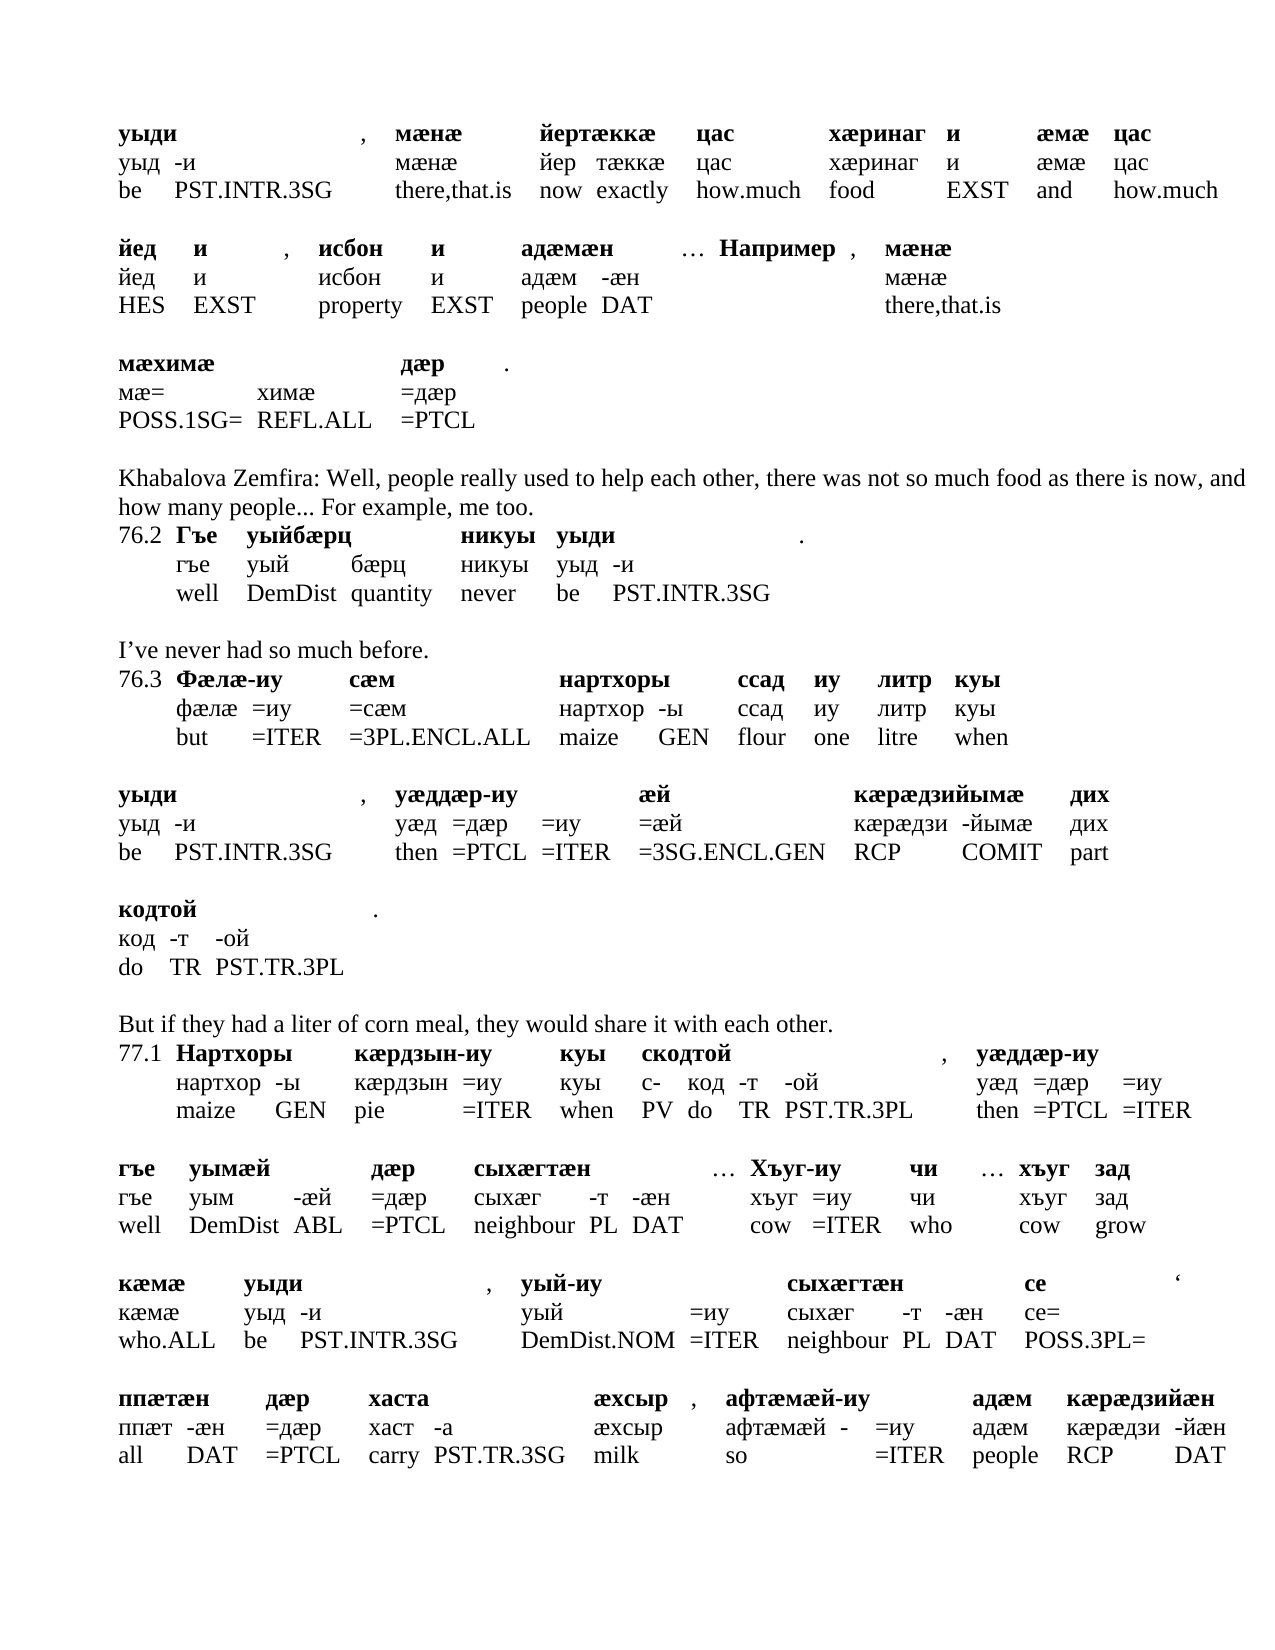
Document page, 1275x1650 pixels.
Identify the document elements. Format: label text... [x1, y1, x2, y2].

text хъуг [750, 1182, 798, 1211]
text there,that.is [395, 176, 512, 204]
text Фæлæ-иу [176, 664, 335, 693]
text COMIT [962, 837, 1042, 866]
text DAT [186, 1441, 238, 1469]
text -ой [215, 923, 344, 952]
text litre [877, 722, 927, 751]
text 76.3 [118, 664, 162, 693]
text GEN [275, 1096, 326, 1124]
text PST.TR.3SG [433, 1441, 566, 1469]
text хъуг [1019, 1153, 1081, 1182]
text -т [589, 1182, 618, 1211]
text дæр [400, 348, 489, 377]
text се= [1024, 1297, 1146, 1326]
text уыди [556, 521, 784, 549]
text тæккæ [596, 147, 668, 176]
text с- [641, 1067, 673, 1096]
text =сæм [349, 693, 531, 722]
text cow [750, 1211, 798, 1239]
text DAT [632, 1211, 683, 1239]
text how.much [1113, 176, 1218, 204]
text дæр [265, 1383, 354, 1412]
text … [680, 233, 705, 262]
text и [946, 147, 1009, 176]
text who.ALL [118, 1326, 216, 1354]
text уыд [556, 549, 598, 578]
text , [691, 1383, 712, 1412]
text мæнæ [884, 262, 1001, 291]
text RCP [1066, 1441, 1161, 1469]
text уыд [244, 1297, 286, 1326]
text property [318, 291, 403, 319]
text -и [174, 147, 333, 176]
text so [725, 1441, 826, 1469]
text куы [954, 664, 1022, 693]
text POSS.1SG= [118, 406, 243, 434]
text people [521, 291, 587, 319]
text мæнæ [884, 233, 1015, 262]
text =ITER [1122, 1096, 1192, 1124]
text -æй [293, 1182, 343, 1211]
text зад [1095, 1153, 1160, 1182]
text exactly [596, 176, 668, 204]
text -ы [275, 1067, 326, 1096]
text -а [433, 1412, 566, 1441]
text уæд [976, 1067, 1019, 1096]
text кодтой [118, 894, 358, 923]
text pie [354, 1096, 448, 1124]
text EXST [946, 176, 1009, 204]
text DAT [601, 291, 653, 319]
text 77.1 [118, 1038, 162, 1067]
text =дæр [265, 1412, 341, 1441]
text PST.TR.3PL [784, 1096, 914, 1124]
text quantity [351, 578, 433, 607]
text уыд [118, 147, 160, 176]
text сыхæг [787, 1297, 888, 1326]
text =дæр [400, 377, 476, 406]
text мæ= [118, 377, 243, 406]
text хъуг [1019, 1182, 1067, 1211]
text кæрæдзийæн [1066, 1383, 1240, 1412]
text чи [909, 1182, 952, 1211]
text PST.INTR.3SG [174, 837, 333, 866]
text гъе [118, 1182, 161, 1211]
text и [193, 262, 256, 291]
text HES [118, 291, 166, 319]
text и [431, 262, 493, 291]
text се [1024, 1268, 1160, 1297]
text дих [1070, 808, 1109, 837]
text нартхор [176, 1067, 261, 1096]
text -и [612, 549, 771, 578]
text уый [521, 1297, 676, 1326]
text йед [118, 262, 166, 291]
text уый [246, 549, 337, 578]
text . [503, 348, 524, 377]
text адæм [972, 1383, 1053, 1412]
text DAT [945, 1326, 996, 1354]
text йед [118, 233, 179, 262]
text DemDist.NOM [521, 1326, 676, 1354]
text цас [1113, 147, 1218, 176]
text people [972, 1441, 1039, 1469]
text neighbour [474, 1211, 575, 1239]
text уыди [118, 118, 346, 147]
text хаста [368, 1383, 579, 1412]
text EXST [431, 291, 493, 319]
text -и [174, 808, 333, 837]
text зад [1095, 1182, 1146, 1211]
text Например [719, 233, 836, 262]
text be [556, 578, 598, 607]
text cow [1019, 1211, 1067, 1239]
text =æй [638, 808, 826, 837]
text -æн [632, 1182, 683, 1211]
text PST.INTR.3SG [300, 1326, 458, 1354]
text EXST [193, 291, 256, 319]
text нартхор [559, 693, 644, 722]
text =3PL.ENCL.ALL [349, 722, 531, 751]
text йертæккæ [539, 118, 682, 147]
text цас [1113, 118, 1232, 147]
text никуы [460, 549, 529, 578]
text химæ [257, 377, 373, 406]
text PST.INTR.3SG [612, 578, 771, 607]
text ссад [737, 693, 786, 722]
text иу [813, 664, 864, 693]
text куы [559, 1038, 628, 1067]
text дæр [371, 1153, 460, 1182]
text ссад [737, 664, 800, 693]
text хаст [368, 1412, 420, 1441]
text -т [902, 1297, 931, 1326]
text flour [737, 722, 786, 751]
text Khabalova Zemfira: Well, people really used to help each other, there was not so much food as there is now, and how many people... For example, me too. [118, 463, 1249, 521]
text when [559, 1096, 614, 1124]
text ппæт [118, 1412, 173, 1441]
text all [118, 1441, 173, 1469]
text then [395, 837, 438, 866]
text æй [638, 779, 840, 808]
text нартхоры [559, 664, 723, 693]
text исбон [318, 262, 403, 291]
text æхсыр [593, 1383, 677, 1412]
text -æн [601, 262, 653, 291]
text maize [176, 1096, 261, 1124]
text =иу [689, 1297, 759, 1326]
text -и [300, 1297, 458, 1326]
text афтæмæй [725, 1412, 826, 1441]
text be [118, 176, 160, 204]
text ‘ [1173, 1268, 1194, 1297]
text =ITER [541, 837, 611, 866]
text , [850, 233, 871, 262]
text =иу [541, 808, 611, 837]
text цас [696, 147, 801, 176]
text and [1036, 176, 1086, 204]
text Хъуг-иу [750, 1153, 896, 1182]
text =ITER [812, 1211, 882, 1239]
text фæлæ [176, 693, 238, 722]
text сыхæгтæн [474, 1153, 697, 1182]
text ппæтæн [118, 1383, 252, 1412]
text исбон [318, 233, 417, 262]
text кæрдзын-иу [354, 1038, 546, 1067]
text =ITER [875, 1441, 944, 1469]
text кæрæдзи [854, 808, 948, 837]
text part [1070, 837, 1109, 866]
text мæнæ [395, 118, 526, 147]
text DAT [1174, 1441, 1226, 1469]
text TR [738, 1096, 771, 1124]
text адæмæн [521, 233, 667, 262]
text there,that.is [884, 291, 1001, 319]
text . [372, 894, 393, 923]
text уæддæр-иу [395, 779, 624, 808]
text -йæн [1174, 1412, 1226, 1441]
text do [118, 952, 156, 981]
text куы [559, 1067, 614, 1096]
text , [486, 1268, 507, 1297]
text хæринаг [829, 118, 932, 147]
text food [829, 176, 919, 204]
text PST.INTR.3SG [174, 176, 333, 204]
text сыхæгтæн [787, 1268, 1010, 1297]
text хæринаг [829, 147, 919, 176]
text кæрæдзийымæ [854, 779, 1056, 808]
text PST.TR.3PL [215, 952, 344, 981]
text =иу [875, 1412, 944, 1441]
text RCP [854, 837, 948, 866]
text now [539, 176, 582, 204]
text никуы [460, 521, 542, 549]
text , [360, 779, 381, 808]
text и [946, 118, 1023, 147]
text литр [877, 664, 941, 693]
text куы [954, 693, 1009, 722]
text ABL [293, 1211, 343, 1239]
text well [176, 578, 219, 607]
text уыди [118, 779, 346, 808]
text . [798, 521, 819, 549]
text neighbour [787, 1326, 888, 1354]
text -т [738, 1067, 771, 1096]
text REFL.ALL [257, 406, 373, 434]
text never [460, 578, 529, 607]
text дих [1070, 779, 1123, 808]
text … [711, 1153, 736, 1182]
text =3SG.ENCL.GEN [638, 837, 826, 866]
text Гъе [176, 521, 233, 549]
text Нартхоры [176, 1038, 340, 1067]
text PL [902, 1326, 931, 1354]
text =ITER [252, 722, 321, 751]
text be [244, 1326, 286, 1354]
text =дæр [1033, 1067, 1108, 1096]
text сыхæг [474, 1182, 575, 1211]
text уый-иу [521, 1268, 773, 1297]
text =PTCL [1033, 1096, 1108, 1124]
text , [941, 1038, 962, 1067]
text æмæ [1036, 147, 1086, 176]
text уым [189, 1182, 279, 1211]
text -т [169, 923, 201, 952]
text but [176, 722, 238, 751]
text æхсыр [593, 1412, 663, 1441]
text цас [696, 118, 815, 147]
text сæм [349, 664, 545, 693]
text уыйбæрц [246, 521, 447, 549]
text PL [589, 1211, 618, 1239]
text литр [877, 693, 927, 722]
text мæнæ [395, 147, 512, 176]
text PV [641, 1096, 673, 1124]
text кæмæ [118, 1297, 216, 1326]
text и [431, 233, 507, 262]
text иу [813, 693, 850, 722]
text гъе [118, 1153, 175, 1182]
text =иу [812, 1182, 882, 1211]
text =дæр [371, 1182, 446, 1211]
text уæд [395, 808, 438, 837]
text carry [368, 1441, 420, 1469]
text йер [539, 147, 582, 176]
text кæмæ [118, 1268, 230, 1297]
text … [980, 1153, 1005, 1182]
text well [118, 1211, 161, 1239]
text 76.2 [118, 521, 162, 549]
text - [840, 1412, 861, 1441]
text гъе [176, 549, 219, 578]
text , [360, 118, 381, 147]
text æмæ [1036, 118, 1099, 147]
text кæрдзын [354, 1067, 448, 1096]
text grow [1095, 1211, 1146, 1239]
text =иу [252, 693, 321, 722]
text и [193, 233, 269, 262]
text =PTCL [400, 406, 476, 434]
text мæхимæ [118, 348, 387, 377]
text -æн [945, 1297, 996, 1326]
text уыди [244, 1268, 472, 1297]
text кæрæдзи [1066, 1412, 1161, 1441]
text -æн [186, 1412, 238, 1441]
text =дæр [452, 808, 527, 837]
text But if they had a liter of corn meal, they would share it with each other. [118, 1009, 1249, 1038]
text =ITER [462, 1096, 532, 1124]
text do [687, 1096, 725, 1124]
text =иу [462, 1067, 532, 1096]
text афтæмæй-иу [725, 1383, 958, 1412]
text уæддæр-иу [976, 1038, 1206, 1067]
text адæм [972, 1412, 1039, 1441]
text код [687, 1067, 725, 1096]
text who [909, 1211, 952, 1239]
text one [813, 722, 850, 751]
text milk [593, 1441, 663, 1469]
text I’ve never had so much before. [118, 636, 1249, 664]
text уымæй [189, 1153, 357, 1182]
text =иу [1122, 1067, 1192, 1096]
text чи [909, 1153, 966, 1182]
text DemDist [189, 1211, 279, 1239]
text how.much [696, 176, 801, 204]
text POSS.3PL= [1024, 1326, 1146, 1354]
text адæм [521, 262, 587, 291]
text =PTCL [452, 837, 527, 866]
text уыд [118, 808, 160, 837]
text be [118, 837, 160, 866]
text DemDist [246, 578, 337, 607]
text =ITER [689, 1326, 759, 1354]
text =PTCL [371, 1211, 446, 1239]
text =PTCL [265, 1441, 341, 1469]
text then [976, 1096, 1019, 1124]
text -йымæ [962, 808, 1042, 837]
text maize [559, 722, 644, 751]
text TR [169, 952, 201, 981]
text GEN [658, 722, 709, 751]
text -ой [784, 1067, 914, 1096]
text скодтой [641, 1038, 927, 1067]
text бæрц [351, 549, 433, 578]
text when [954, 722, 1009, 751]
text -ы [658, 693, 709, 722]
text код [118, 923, 156, 952]
text , [283, 233, 304, 262]
